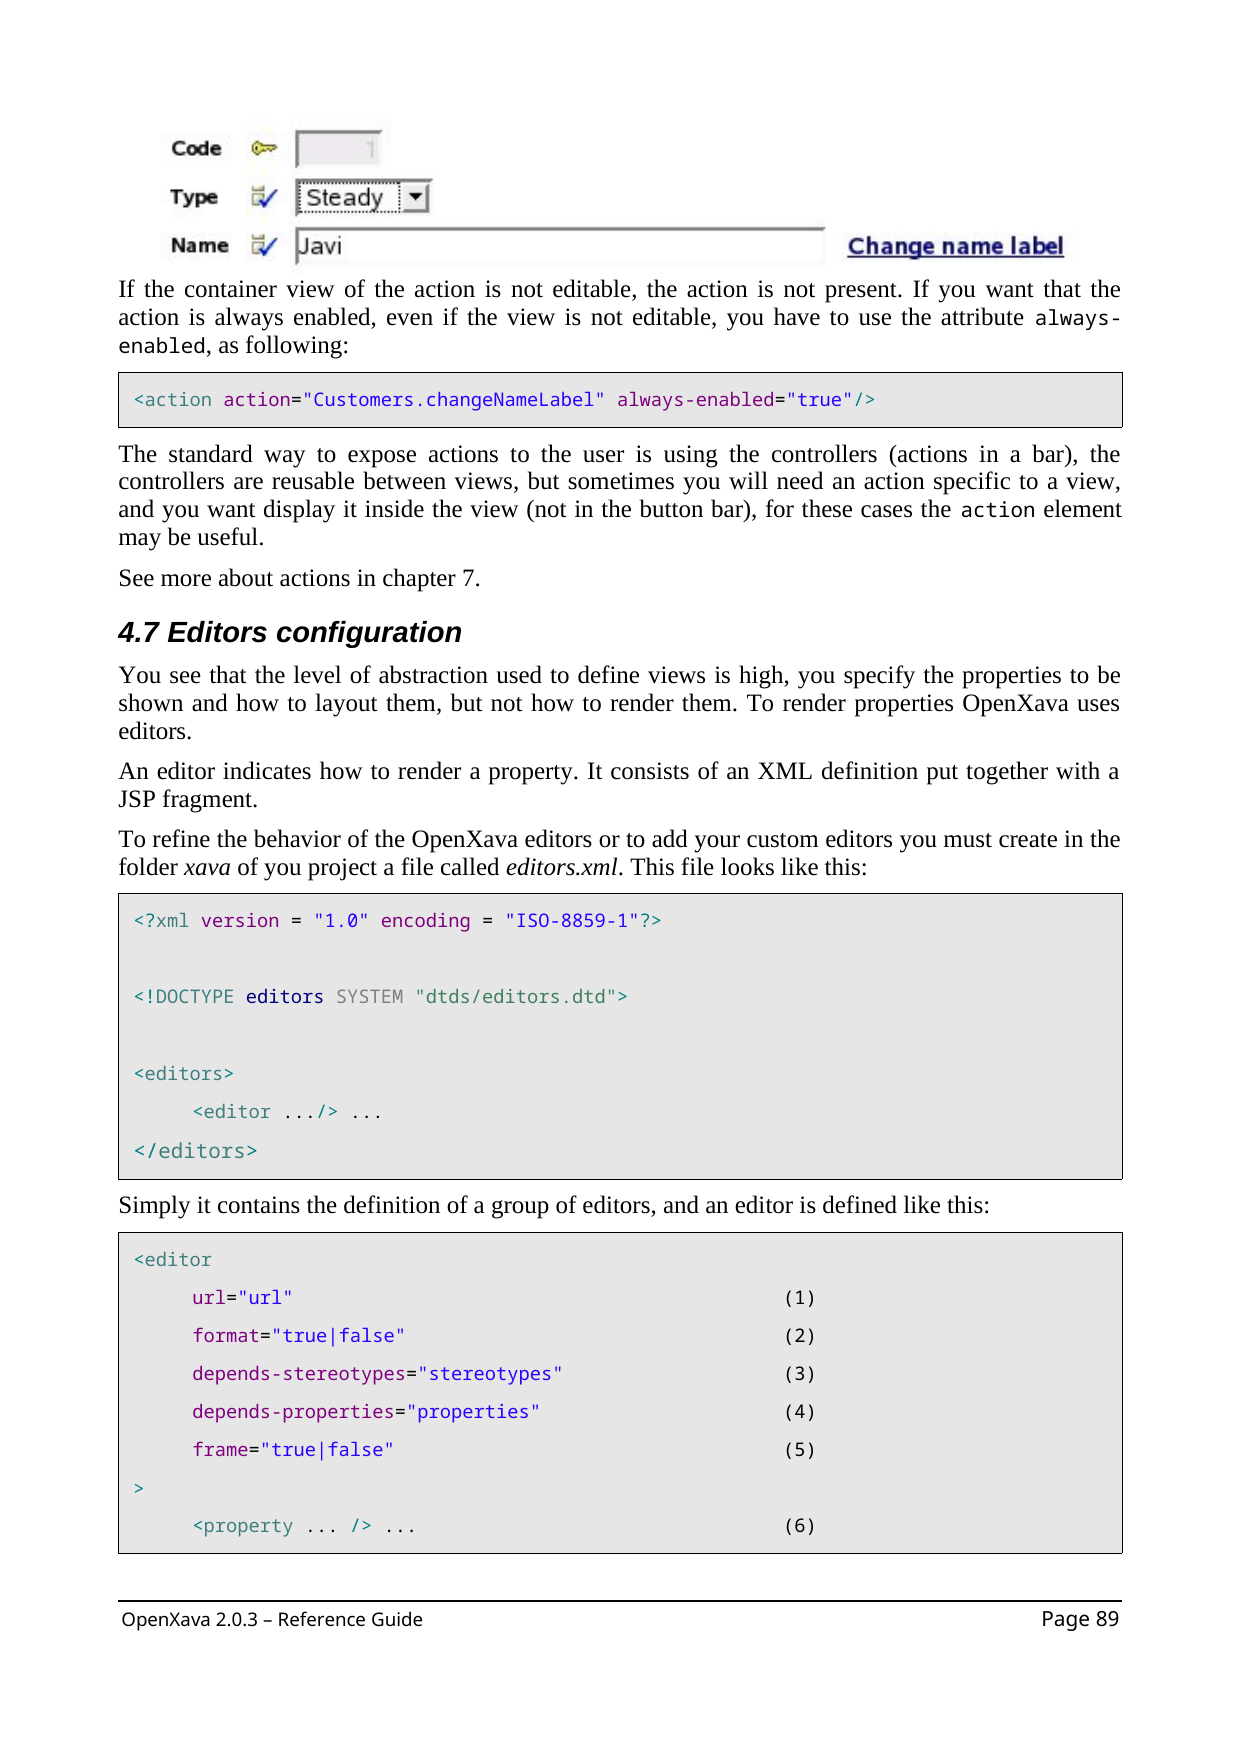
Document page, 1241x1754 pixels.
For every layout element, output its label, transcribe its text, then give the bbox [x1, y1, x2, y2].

subtitle Editors configuration [118, 616, 1122, 649]
picture [160, 118, 1080, 276]
text <editors> [119, 1045, 1122, 1083]
text format="true|false" (2) [119, 1308, 1122, 1346]
text <editor [119, 1233, 1122, 1270]
text > [119, 1460, 1122, 1498]
text You see that the level of abstraction used to define views is high, you specify the properties to be shown and how to layout them, but not how to render them. To render properties OpenXava uses editors. [118, 662, 1122, 745]
text The standard way to expose actions to the user is using the controllers (actions in a bar), the controllers are reusable between views, but sometimes you will need an action specific to a view, and you want display it inside the view (not in the button bar), for these cases the action element may be useful. [118, 440, 1122, 551]
text <editor .../> ... [119, 1083, 1122, 1121]
text depends-properties="properties" (4) [119, 1384, 1122, 1422]
text frame="true|false" (5) [119, 1422, 1122, 1460]
text url="url" (1) [119, 1270, 1122, 1308]
text <!DOCTYPE editors SYSTEM "dtds/editors.dtd"> [119, 969, 1122, 1007]
text See more about actions in chapter 7. [118, 564, 1122, 591]
text <?xml version = "1.0" encoding = "ISO-8859-1"?> [119, 894, 1122, 931]
text If the container view of the action is not editable, the action is not present. If you want that the action is always enabled, even if the view is not editable, you have to use the attribute always-enabled, as following: [118, 276, 1122, 359]
text <property ... /> ... (6) [119, 1498, 1122, 1553]
text depends-stereotypes="stereotypes" (3) [119, 1346, 1122, 1384]
text To refine the behavior of the OpenXava editors or to add your custom editors you must create in the folder xava of you project a file called editors.xml. This file looks like this: [118, 825, 1122, 881]
text <action action="Customers.changeNameLabel" always-enabled="true"/> [119, 373, 1122, 427]
text Simply it contains the definition of a group of editors, and an editor is defined like this: [118, 1192, 1122, 1219]
text An editor indicates how to render a property. It consists of an XML definition put together with a JSP fragment. [118, 757, 1122, 813]
text </editors> [119, 1121, 1122, 1179]
